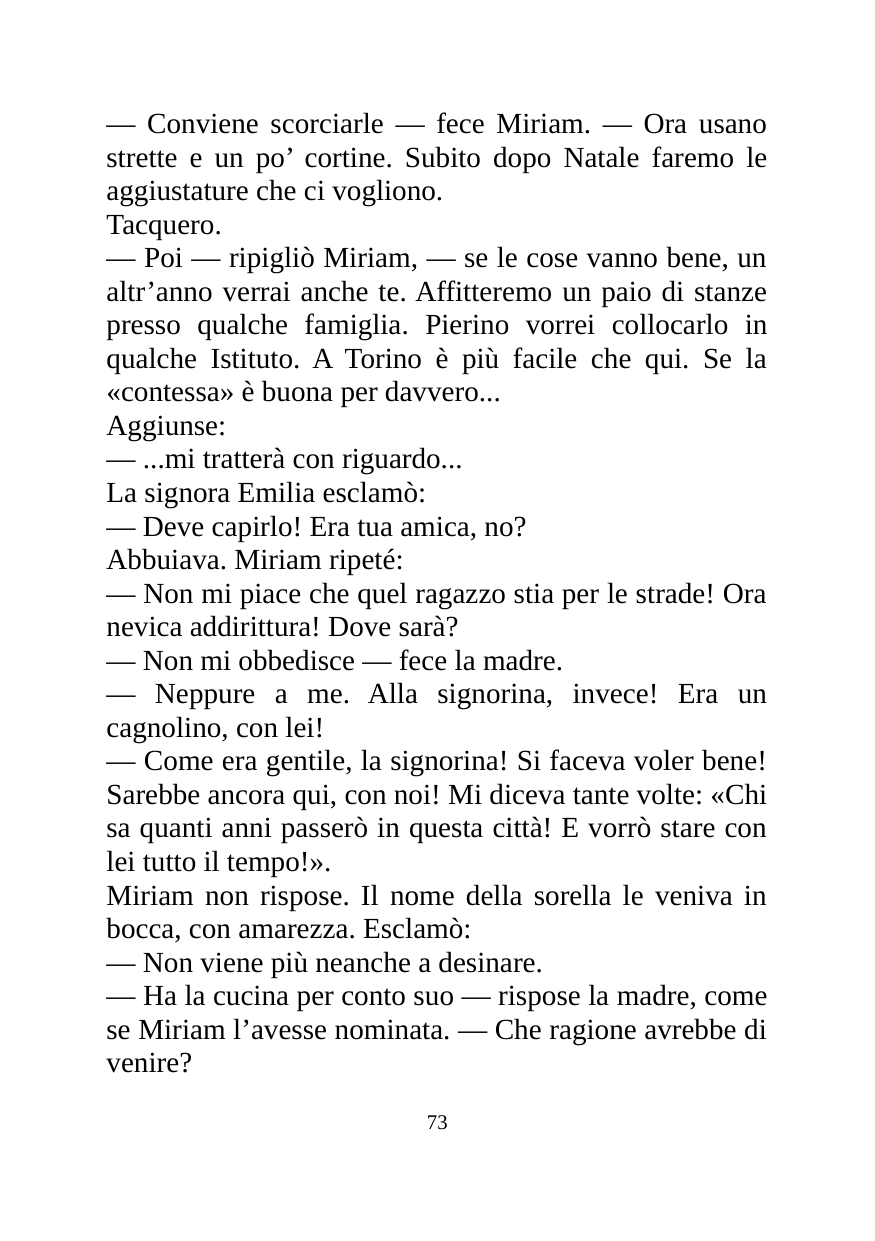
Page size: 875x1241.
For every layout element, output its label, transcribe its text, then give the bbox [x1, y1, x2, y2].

text — Neppure a me. Alla signorina, invece! Era un cagnolino, con lei! [106, 676, 768, 743]
text Tacquero. [106, 207, 768, 240]
text Miriam non rispose. Il nome della sorella le veniva in bocca, con amarezza. Esclamò: [106, 878, 768, 945]
text — Non viene più neanche a desinare. [106, 945, 768, 978]
text — Conviene scorciarle — fece Miriam. — Ora usano strette e un po’ cortine. Subito dopo Natale faremo le aggiustature che ci vogliono. [106, 106, 768, 207]
text — Non mi obbedisce — fece la madre. [106, 643, 768, 676]
text Abbuiava. Miriam ripeté: [106, 542, 768, 576]
text — Poi — ripigliò Miriam, — se le cose vanno bene, un altr’anno verrai anche te. Affitteremo un paio di stanze presso qualche famiglia. Pierino vorrei collocarlo in qualche Istituto. A Torino è più facile che qui. Se la «contessa» è buona per davvero... [106, 240, 768, 408]
text Aggiunse: [106, 408, 768, 442]
text La signora Emilia esclamò: [106, 475, 768, 509]
text — Ha la cucina per conto suo — rispose la madre, come se Miriam l’avesse nominata. — Che ragione avrebbe di venire? [106, 978, 768, 1079]
text — ...mi tratterà con riguardo... [106, 442, 768, 475]
text — Come era gentile, la signorina! Si faceva voler bene! Sarebbe ancora qui, con noi! Mi diceva tante volte: «Chi sa quanti anni passerò in questa città! E vorrò stare con lei tutto il tempo!». [106, 743, 768, 878]
text — Non mi piace che quel ragazzo stia per le strade! Ora nevica addirittura! Dove sarà? [106, 576, 768, 643]
text — Deve capirlo! Era tua amica, no? [106, 509, 768, 542]
